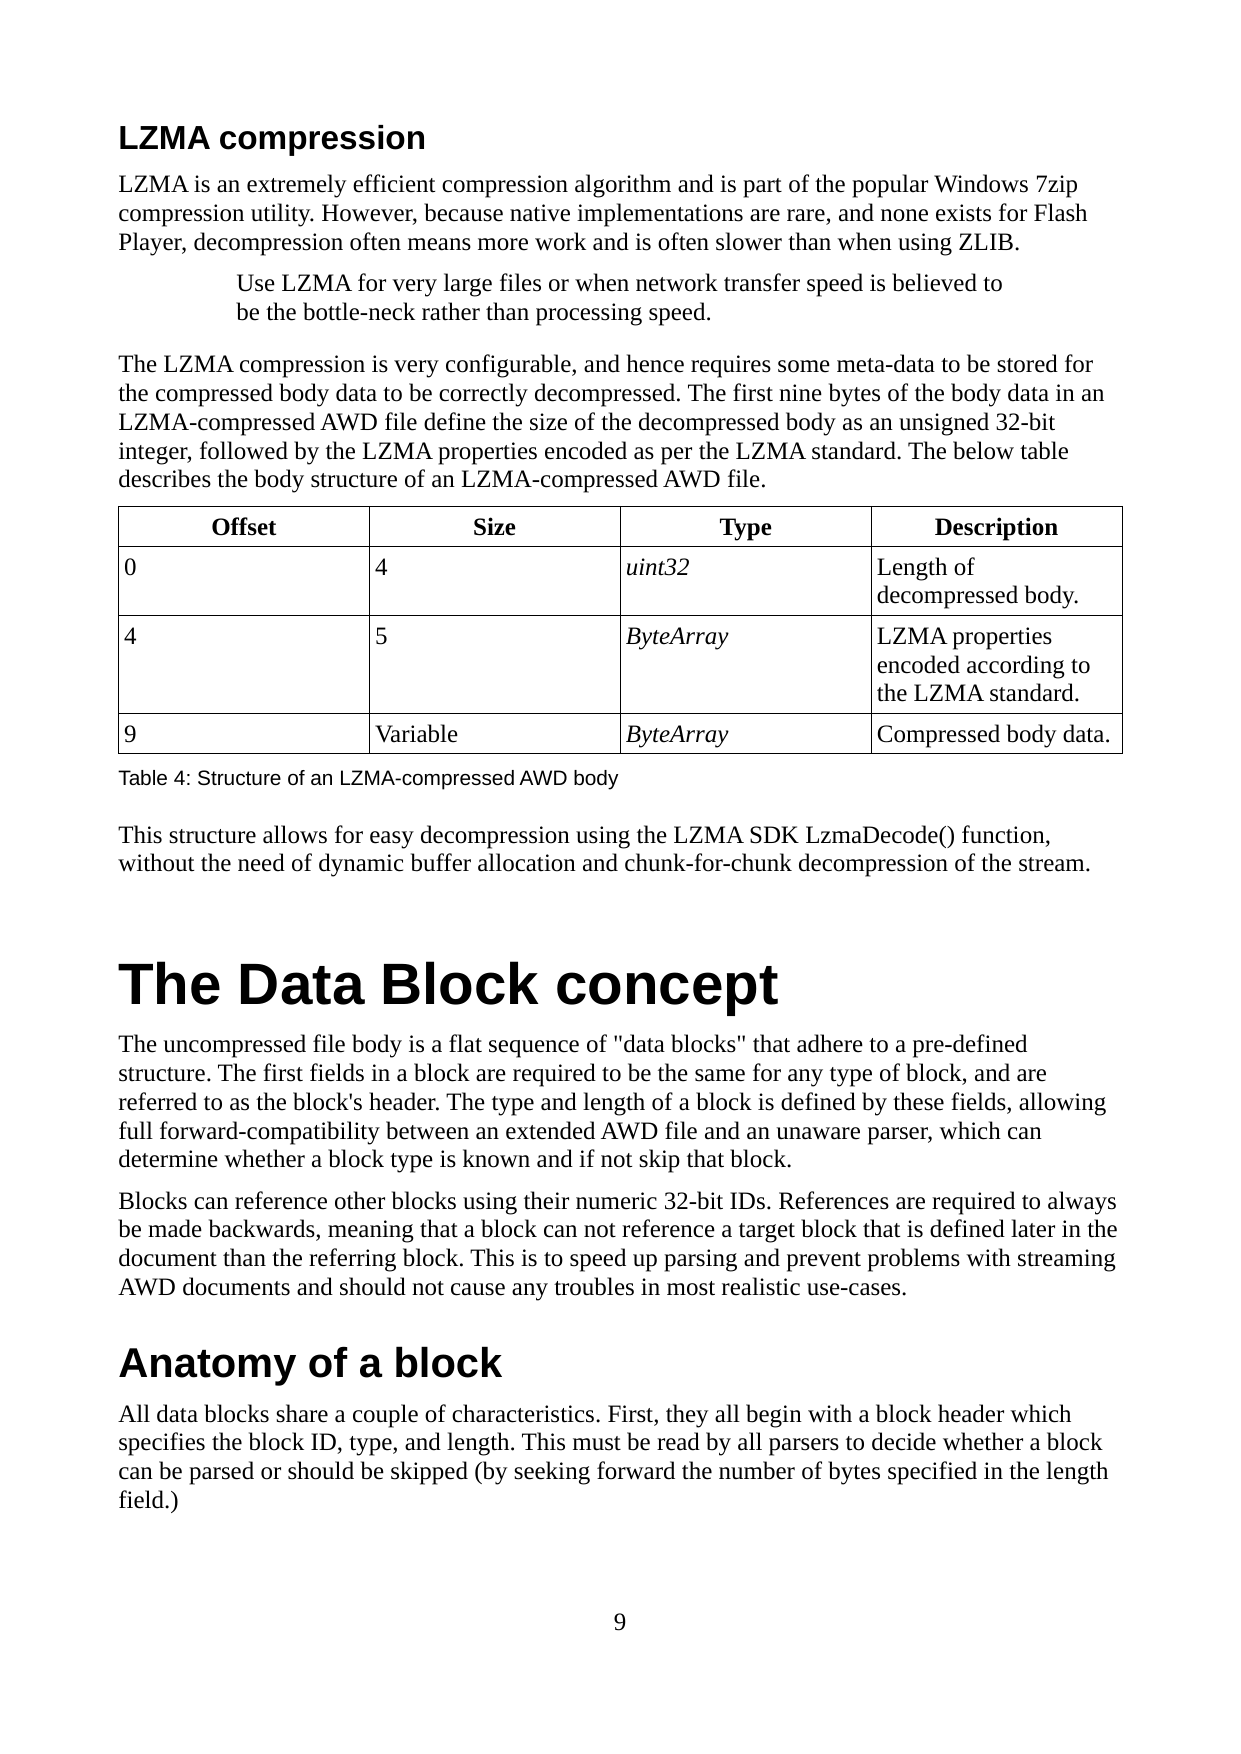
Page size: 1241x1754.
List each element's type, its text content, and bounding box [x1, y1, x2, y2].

table_header Type [621, 507, 871, 546]
table_cell Length of decompressed body. [872, 547, 1122, 615]
text Use LZMA for very large files or when network transfer speed is believed to be the bottle-neck rather than processing speed. [236, 268, 1004, 325]
table_cell 0 [119, 547, 369, 615]
subtitle The Data Block concept [118, 950, 1122, 1017]
subtitle LZMA compression [118, 118, 1122, 157]
text Table 4: Structure of an LZMA-compressed AWD body [118, 766, 1122, 790]
table_cell 9 [119, 714, 369, 753]
table_header Description [872, 507, 1122, 546]
text LZMA is an extremely efficient compression algorithm and is part of the popular Windows 7zip compression utility. However, because native implementations are rare, and none exists for Flash Player, decompression often means more work and is often slower than when using ZLIB. [118, 169, 1122, 255]
text This structure allows for easy decompression using the LZMA SDK LzmaDecode() function, without the need of dynamic buffer allocation and chunk-for-chunk decompression of the stream. [118, 820, 1122, 877]
table_cell 4 [370, 547, 620, 615]
table_cell 4 [119, 616, 369, 713]
text All data blocks share a couple of characteristics. First, they all begin with a block header which specifies the block ID, type, and length. This must be read by all parsers to decide whether a block can be parsed or should be skipped (by seeking forward the number of bytes specified in the length field.) [118, 1399, 1122, 1514]
subtitle Anatomy of a block [118, 1338, 1122, 1386]
text The LZMA compression is very configurable, and hence requires some meta-data to be stored for the compressed body data to be correctly decompressed. The first nine bytes of the body data in an LZMA-compressed AWD file define the size of the decompressed body as an unsigned 32-bit integer, followed by the LZMA properties encoded as per the LZMA standard. The below table describes the body structure of an LZMA-compressed AWD file. [118, 349, 1122, 493]
table_header Size [370, 507, 620, 546]
table_cell Compressed body data. [872, 714, 1122, 753]
table_header Offset [119, 507, 369, 546]
text Blocks can reference other blocks using their numeric 32-bit IDs. References are required to always be made backwards, meaning that a block can not reference a target block that is defined later in the document than the referring block. This is to speed up parsing and prevent problems with streaming AWD documents and should not cause any troubles in most realistic use-cases. [118, 1186, 1122, 1301]
table_cell ByteArray [621, 714, 871, 753]
table_cell LZMA properties encoded according to the LZMA standard. [872, 616, 1122, 713]
table_cell uint32 [621, 547, 871, 615]
table_cell 5 [370, 616, 620, 713]
table_cell ByteArray [621, 616, 871, 713]
table_cell Variable [370, 714, 620, 753]
text The uncompressed file body is a flat sequence of "data blocks" that adhere to a pre-defined structure. The first fields in a block are required to be the same for any type of block, and are referred to as the block's header. The type and length of a block is defined by these fields, allowing full forward-compatibility between an extended AWD file and an unaware parser, which can determine whether a block type is known and if not skip that block. [118, 1029, 1122, 1173]
